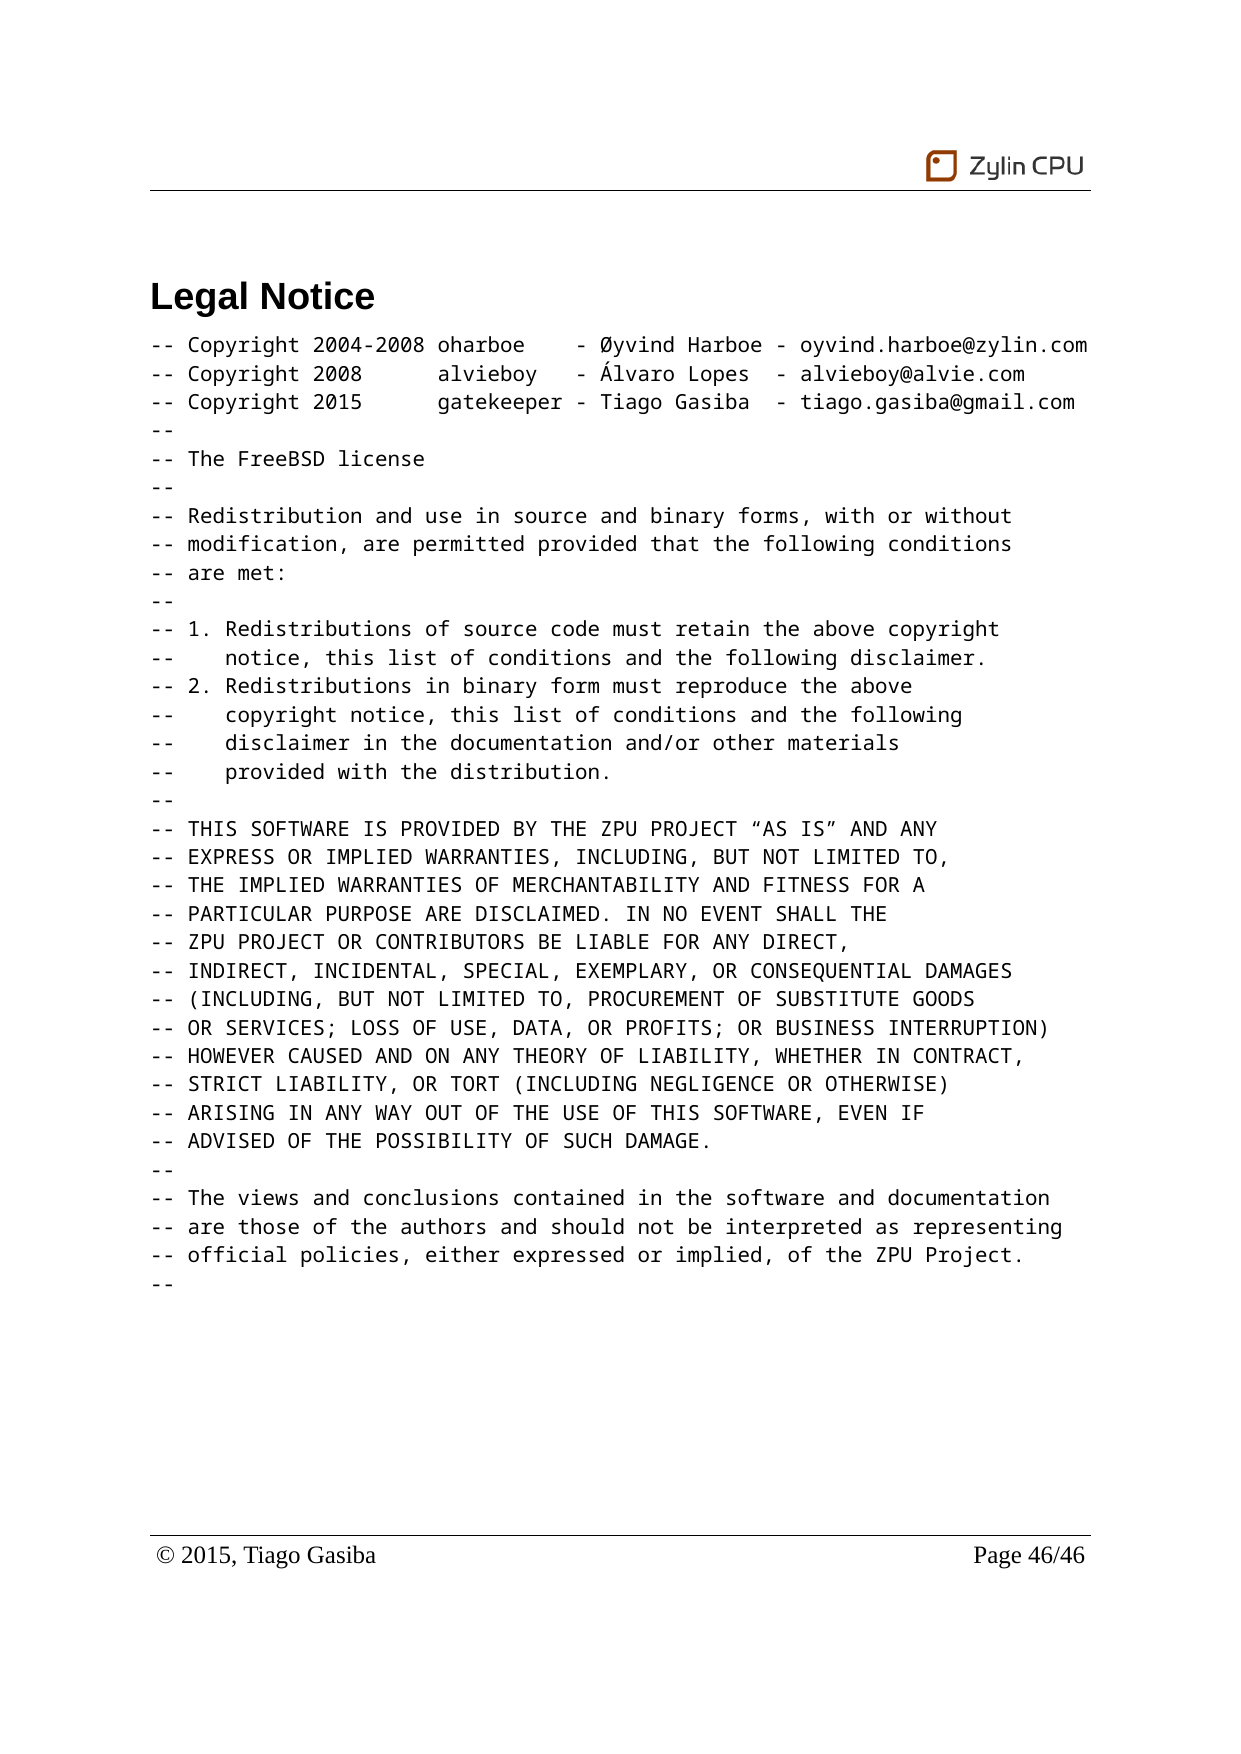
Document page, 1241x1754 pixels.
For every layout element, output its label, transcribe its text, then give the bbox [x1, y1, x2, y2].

text -- 1. Redistributions of source code must retain the above copyright [150, 614, 1091, 643]
text -- [150, 472, 1091, 501]
text -- are those of the authors and should not be interpreted as representing [150, 1212, 1091, 1240]
text -- PARTICULAR PURPOSE ARE DISCLAIMED. IN NO EVENT SHALL THE [150, 899, 1091, 927]
picture [922, 148, 1151, 185]
text -- STRICT LIABILITY, OR TORT (INCLUDING NEGLIGENCE OR OTHERWISE) [150, 1069, 1091, 1098]
text -- [150, 1269, 1091, 1297]
text -- ZPU PROJECT OR CONTRIBUTORS BE LIABLE FOR ANY DIRECT, [150, 927, 1091, 956]
text -- notice, this list of conditions and the following disclaimer. [150, 643, 1091, 671]
subtitle Legal Notice [150, 274, 1091, 318]
text -- 2. Redistributions in binary form must reproduce the above [150, 671, 1091, 700]
text -- THE IMPLIED WARRANTIES OF MERCHANTABILITY AND FITNESS FOR A [150, 871, 1091, 899]
text -- ARISING IN ANY WAY OUT OF THE USE OF THIS SOFTWARE, EVEN IF [150, 1098, 1091, 1126]
text -- official policies, either expressed or implied, of the ZPU Project. [150, 1240, 1091, 1269]
text -- HOWEVER CAUSED AND ON ANY THEORY OF LIABILITY, WHETHER IN CONTRACT, [150, 1041, 1091, 1069]
text -- Copyright 2015 gatekeeper - Tiago Gasiba - tiago.gasiba@gmail.com [150, 387, 1091, 416]
text -- provided with the distribution. [150, 757, 1091, 785]
text -- are met: [150, 558, 1091, 586]
text -- INDIRECT, INCIDENTAL, SPECIAL, EXEMPLARY, OR CONSEQUENTIAL DAMAGES [150, 956, 1091, 984]
text -- modification, are permitted provided that the following conditions [150, 529, 1091, 558]
text -- Copyright 2008 alvieboy - Álvaro Lopes - alvieboy@alvie.com [150, 359, 1091, 387]
text -- OR SERVICES; LOSS OF USE, DATA, OR PROFITS; OR BUSINESS INTERRUPTION) [150, 1013, 1091, 1041]
text -- ADVISED OF THE POSSIBILITY OF SUCH DAMAGE. [150, 1126, 1091, 1155]
text -- Redistribution and use in source and binary forms, with or without [150, 501, 1091, 529]
text -- [150, 416, 1091, 444]
text -- Copyright 2004-2008 oharboe - Øyvind Harboe - oyvind.harboe@zylin.com [150, 330, 1091, 359]
text -- [150, 785, 1091, 814]
text -- The FreeBSD license [150, 444, 1091, 472]
text -- THIS SOFTWARE IS PROVIDED BY THE ZPU PROJECT “AS IS” AND ANY [150, 814, 1091, 842]
text -- [150, 586, 1091, 614]
text -- disclaimer in the documentation and/or other materials [150, 728, 1091, 757]
text -- The views and conclusions contained in the software and documentation [150, 1183, 1091, 1212]
text -- copyright notice, this list of conditions and the following [150, 700, 1091, 728]
text -- EXPRESS OR IMPLIED WARRANTIES, INCLUDING, BUT NOT LIMITED TO, [150, 842, 1091, 871]
text -- (INCLUDING, BUT NOT LIMITED TO, PROCUREMENT OF SUBSTITUTE GOODS [150, 984, 1091, 1013]
text -- [150, 1155, 1091, 1183]
